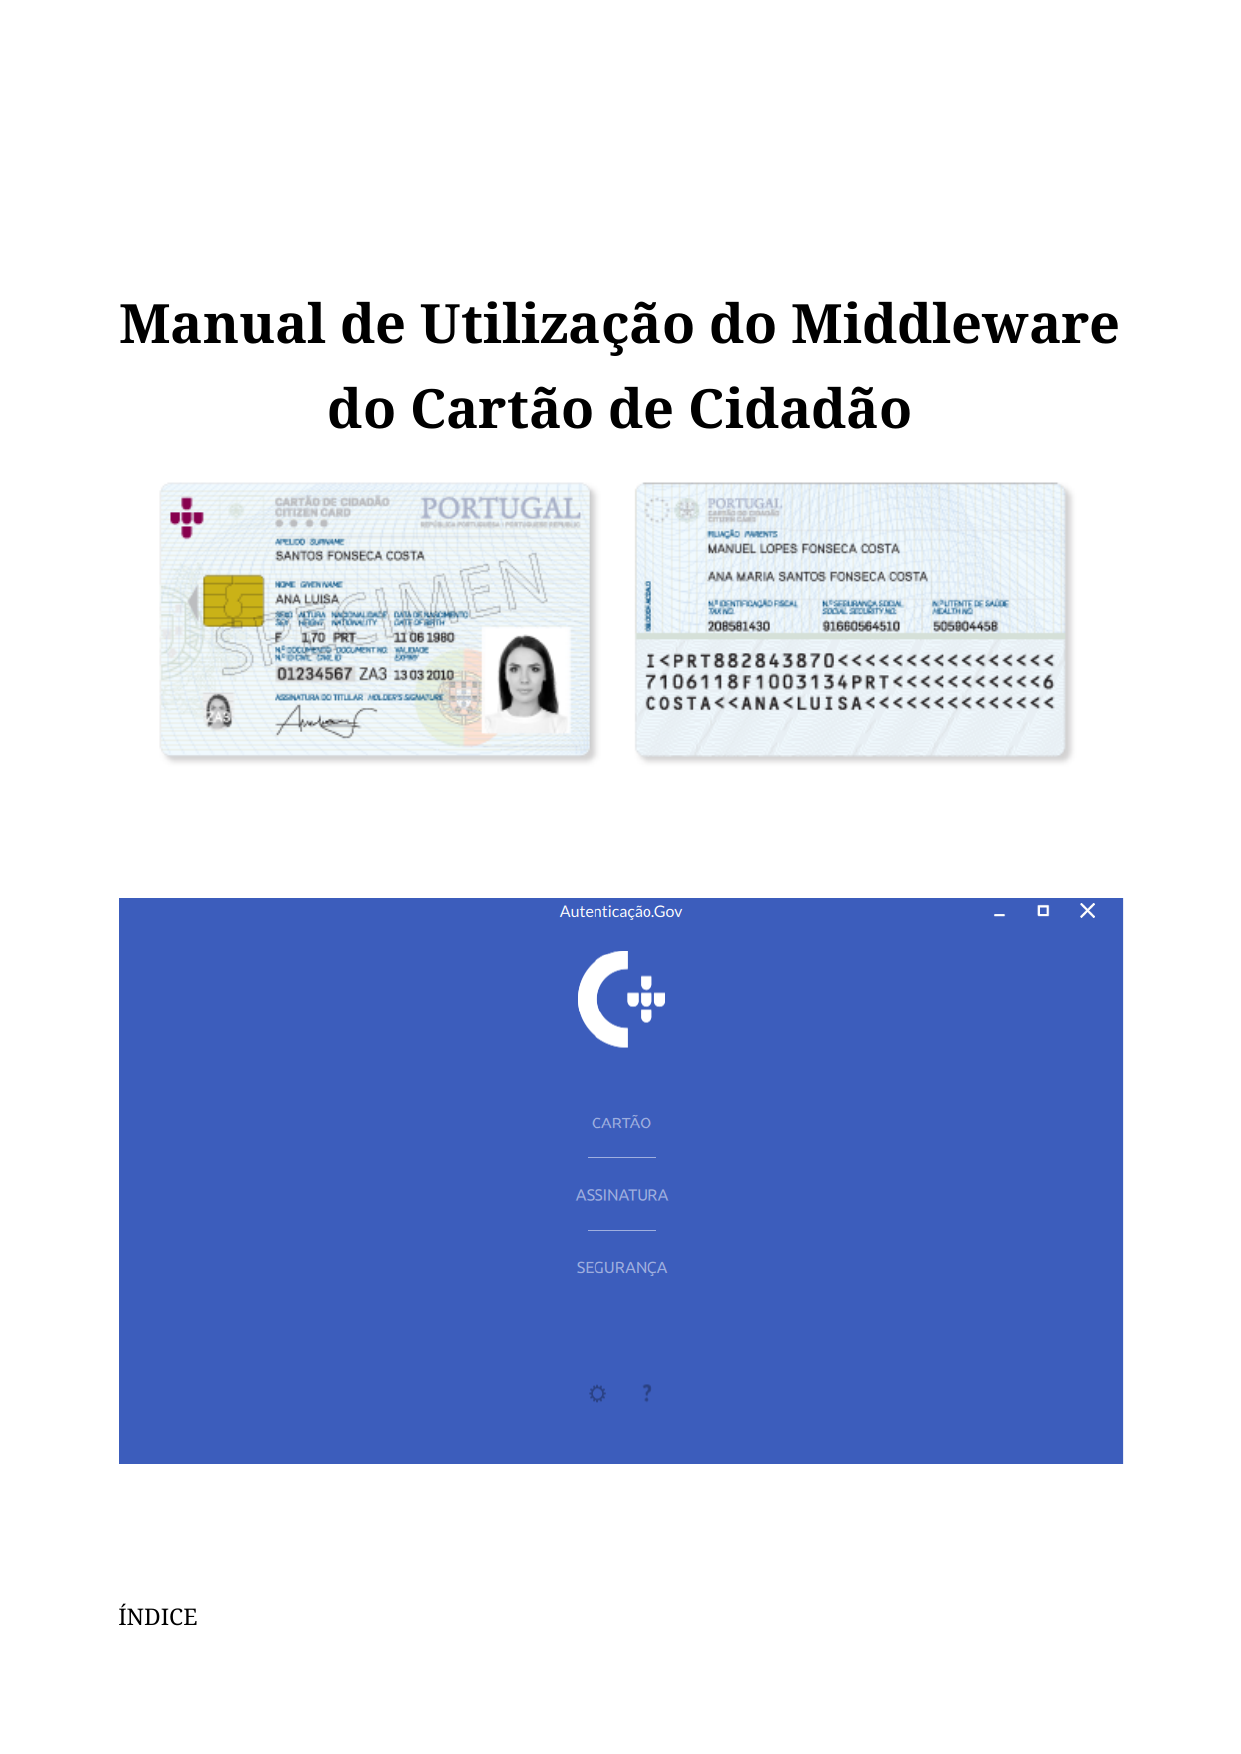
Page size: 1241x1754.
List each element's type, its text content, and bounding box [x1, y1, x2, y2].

text Manual de Utilização do Middleware do Cartão de Cidadão [118, 285, 1122, 444]
text MODERNIZAÇÃO ADMINISTRATIVA [118, 779, 1122, 886]
text ÍNDICE [118, 1601, 1122, 1632]
picture [152, 475, 1089, 779]
picture [119, 898, 1124, 1464]
